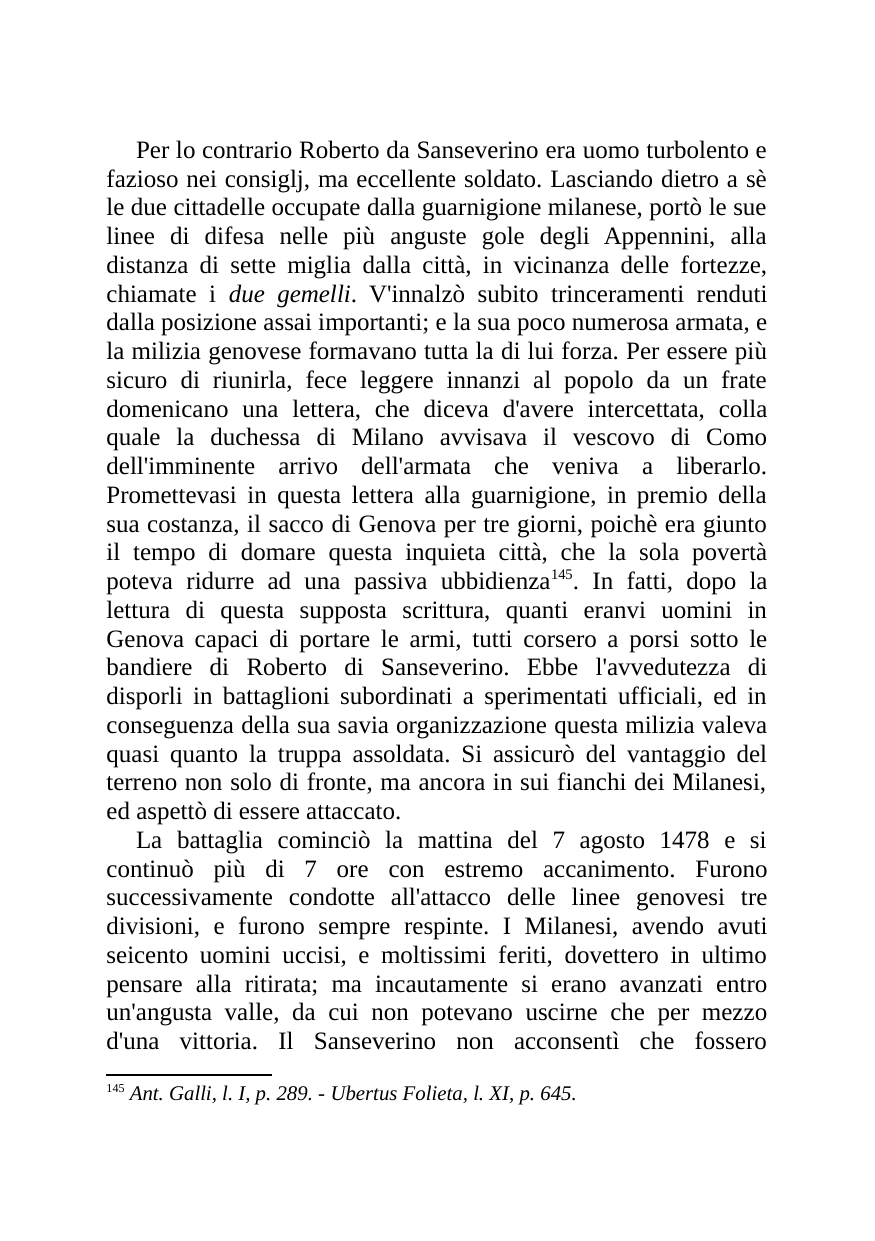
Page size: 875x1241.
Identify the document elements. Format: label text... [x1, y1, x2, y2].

text La battaglia cominciò la mattina del 7 agosto 1478 e si continuò più di 7 ore con estremo accanimento. Furono successivamente condotte all'attacco delle linee genovesi tre divisioni, e furono sempre respinte. I Milanesi, avendo avuti seicento uomini uccisi, e moltissimi feriti, dovettero in ultimo pensare alla ritirata; ma incautamente si erano avanzati entro un'angusta valle, da cui non potevano uscirne che per mezzo d'una vittoria. Il Sanseverino non acconsentì che fossero [106, 825, 768, 1055]
text Ant. Galli, l. I, p. 289. - Ubertus Folieta, l. XI, p. 645. [106, 1081, 768, 1105]
text Per lo contrario Roberto da Sanseverino era uomo turbolento e fazioso nei consiglj, ma eccellente soldato. Lasciando dietro a sè le due cittadelle occupate dalla guarnigione milanese, portò le sue linee di difesa nelle più anguste gole degli Appennini, alla distanza di sette miglia dalla città, in vicinanza delle fortezze, chiamate i due gemelli. V'innalzò subito trinceramenti renduti dalla posizione assai importanti; e la sua poco numerosa armata, e la milizia genovese formavano tutta la di lui forza. Per essere più sicuro di riunirla, fece leggere innanzi al popolo da un frate domenicano una lettera, che diceva d'avere intercettata, colla quale la duchessa di Milano avvisava il vescovo di Como dell'imminente arrivo dell'armata che veniva a liberarlo. Promettevasi in questa lettera alla guarnigione, in premio della sua costanza, il sacco di Genova per tre giorni, poichè era giunto il tempo di domare questa inquieta città, che la sola povertà poteva ridurre ad una passiva ubbidienza. In fatti, dopo la lettura di questa supposta scrittura, quanti eranvi uomini in Genova capaci di portare le armi, tutti corsero a porsi sotto le bandiere di Roberto di Sanseverino. Ebbe l'avvedutezza di disporli in battaglioni subordinati a sperimentati ufficiali, ed in conseguenza della sua savia organizzazione questa milizia valeva quasi quanto la truppa assoldata. Si assicurò del vantaggio del terreno non solo di fronte, ma ancora in sui fianchi dei Milanesi, ed aspettò di essere attaccato. [106, 135, 768, 825]
